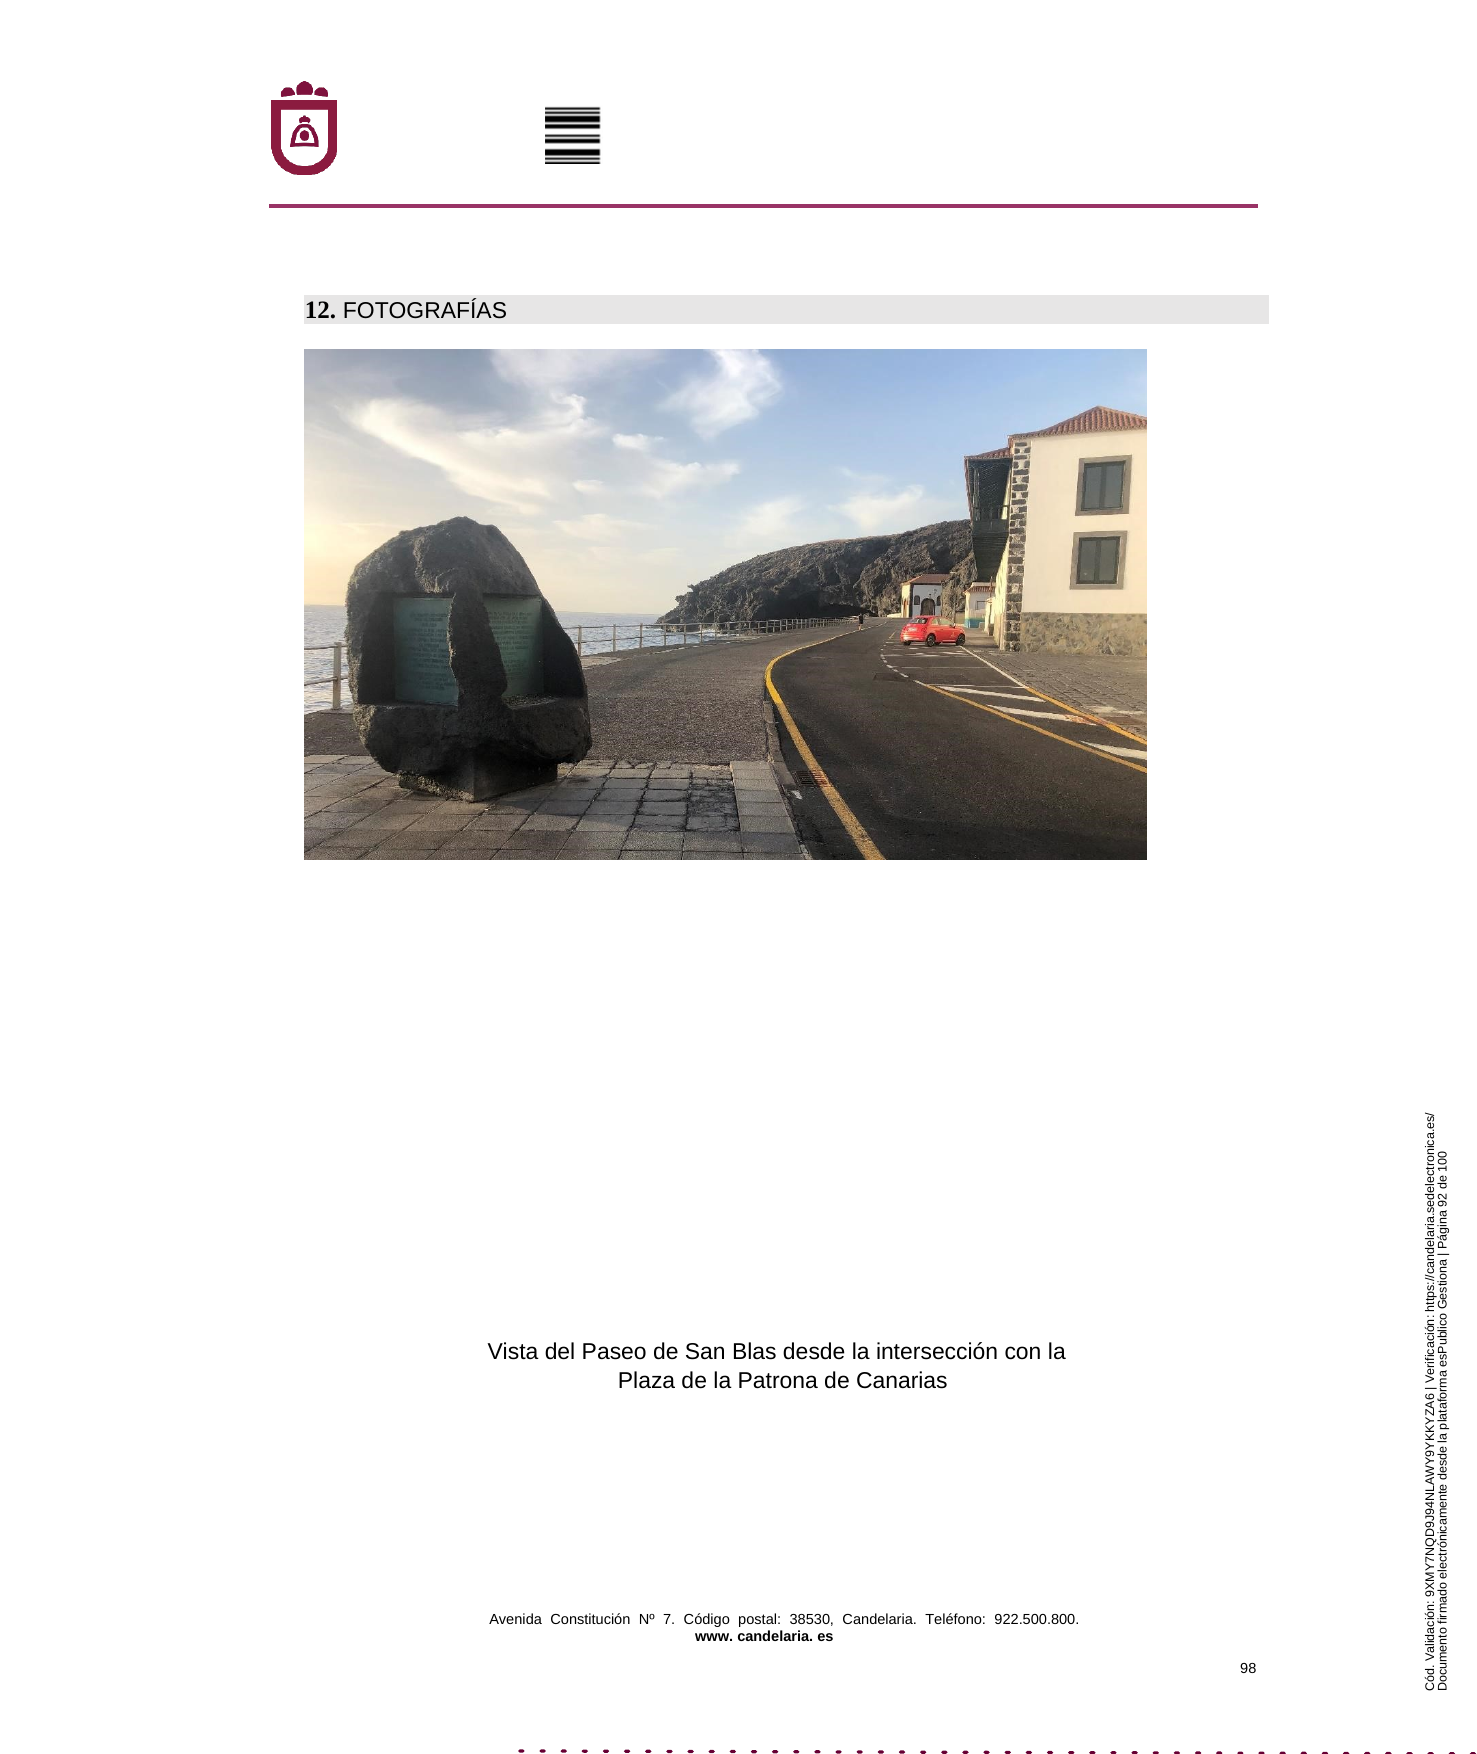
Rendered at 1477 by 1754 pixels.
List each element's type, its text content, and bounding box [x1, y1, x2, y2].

subtitle 12. FOTOGRAFÍAS [304, 295, 1269, 324]
text Plaza de la Patrona de Canarias [618, 1367, 1263, 1393]
text Vista del Paseo de San Blas desde la intersección con la [251, 1338, 1072, 1365]
